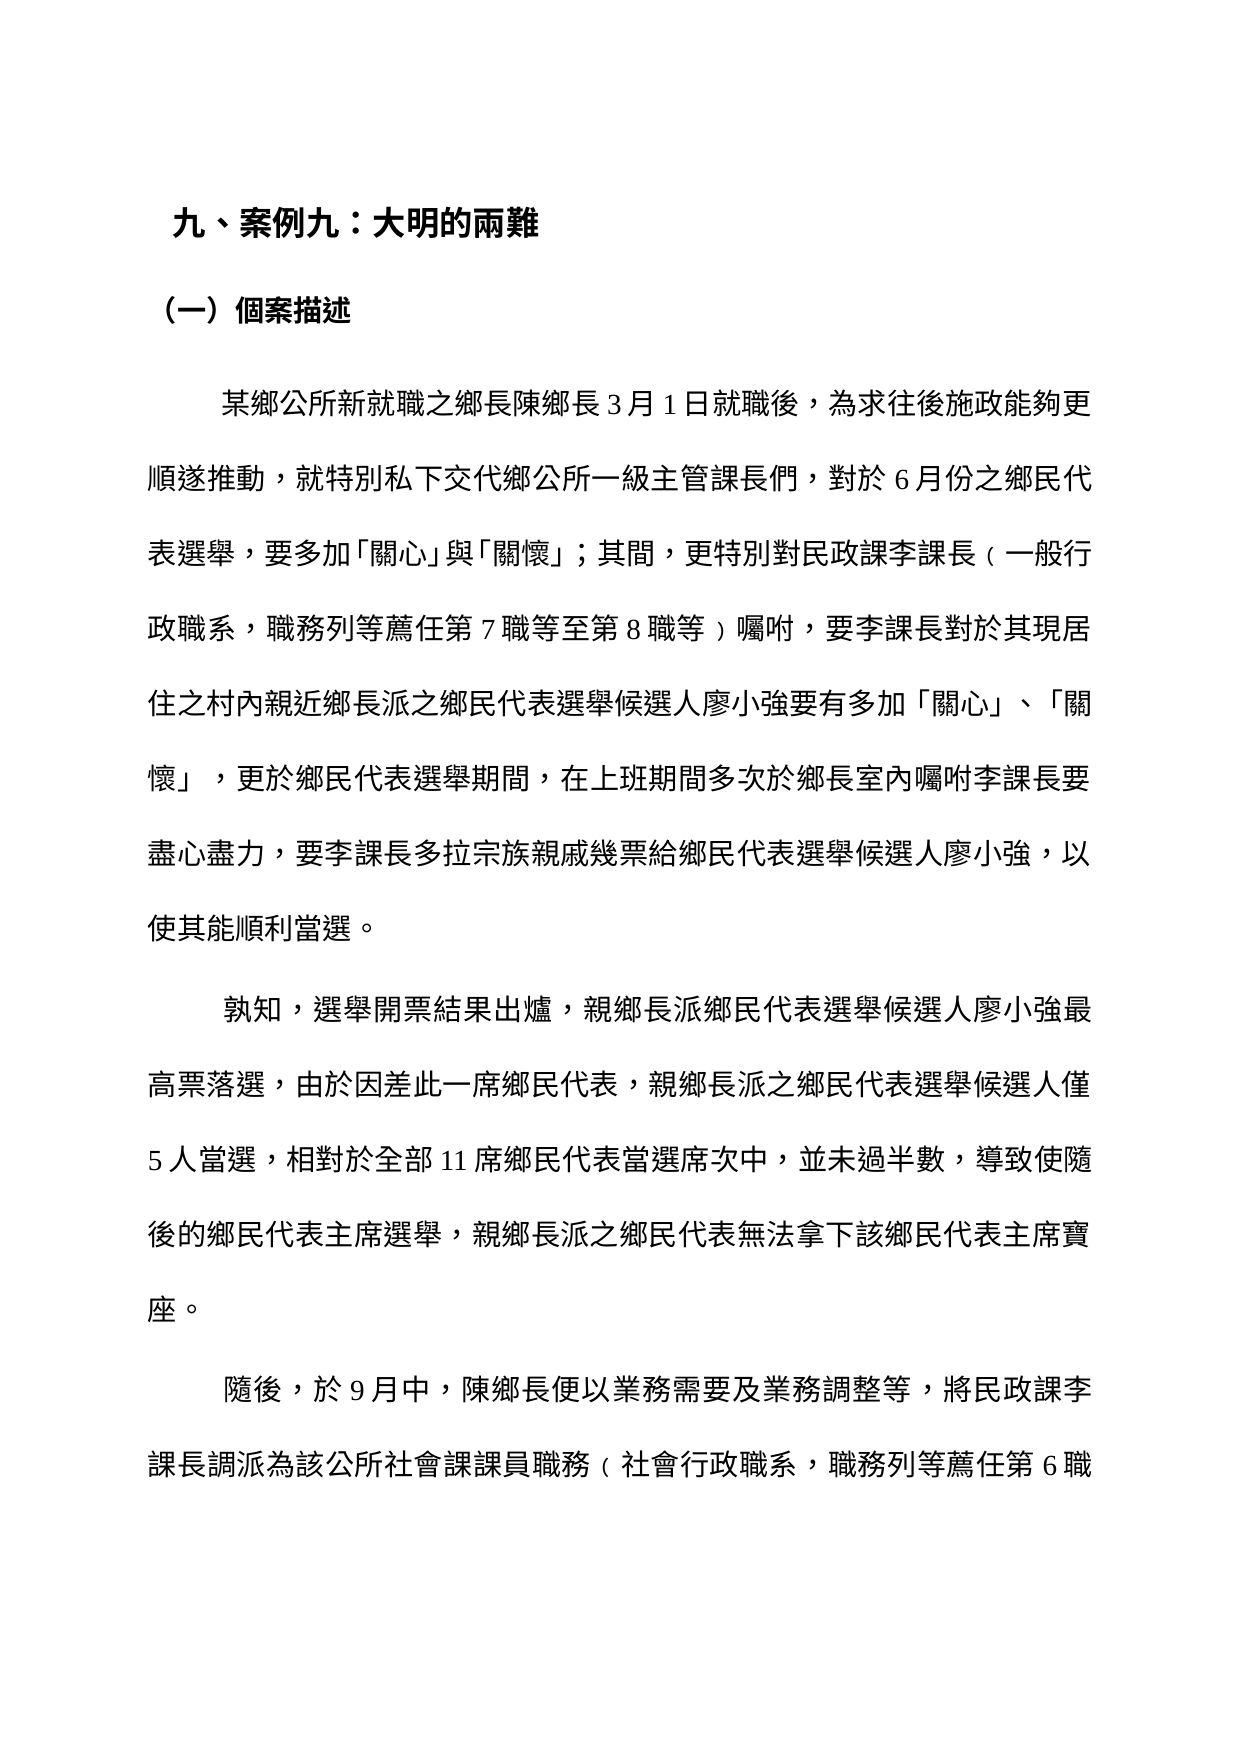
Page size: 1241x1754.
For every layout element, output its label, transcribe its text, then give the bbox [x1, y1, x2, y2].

text 某鄉公所新就職之鄉長陳鄉長3月1日就職後，為求往後施政能夠更順遂推動，就特別私下交代鄉公所一級主管課長們，對於6月份之鄉民代表選舉，要多加「關心」與「關懷」；其間，更特別對民政課李課長﹙一般行政職系，職務列等薦任第7職等至第8職等﹚囑咐，要李課長對於其現居住之村內親近鄉長派之鄉民代表選舉候選人廖小強要有多加「關心」、「關懷」，更於鄉民代表選舉期間，在上班期間多次於鄉長室內囑咐李課長要盡心盡力，要李課長多拉宗族親戚幾票給鄉民代表選舉候選人廖小強，以使其能順利當選。 [148, 364, 1092, 964]
text 隨後，於9月中，陳鄉長便以業務需要及業務調整等，將民政課李課長調派為該公所社會課課員職務﹙社會行政職系，職務列等薦任第6職 [148, 1350, 1092, 1500]
text （一）個案描述 [148, 271, 1092, 346]
subtitle 九、案例九：大明的兩難 [172, 183, 1092, 258]
text 孰知，選舉開票結果出爐，親鄉長派鄉民代表選舉候選人廖小強最高票落選，由於因差此一席鄉民代表，親鄉長派之鄉民代表選舉候選人僅5人當選，相對於全部11席鄉民代表當選席次中，並未過半數，導致使隨後的鄉民代表主席選舉，親鄉長派之鄉民代表無法拿下該鄉民代表主席寶座。 [148, 970, 1092, 1345]
